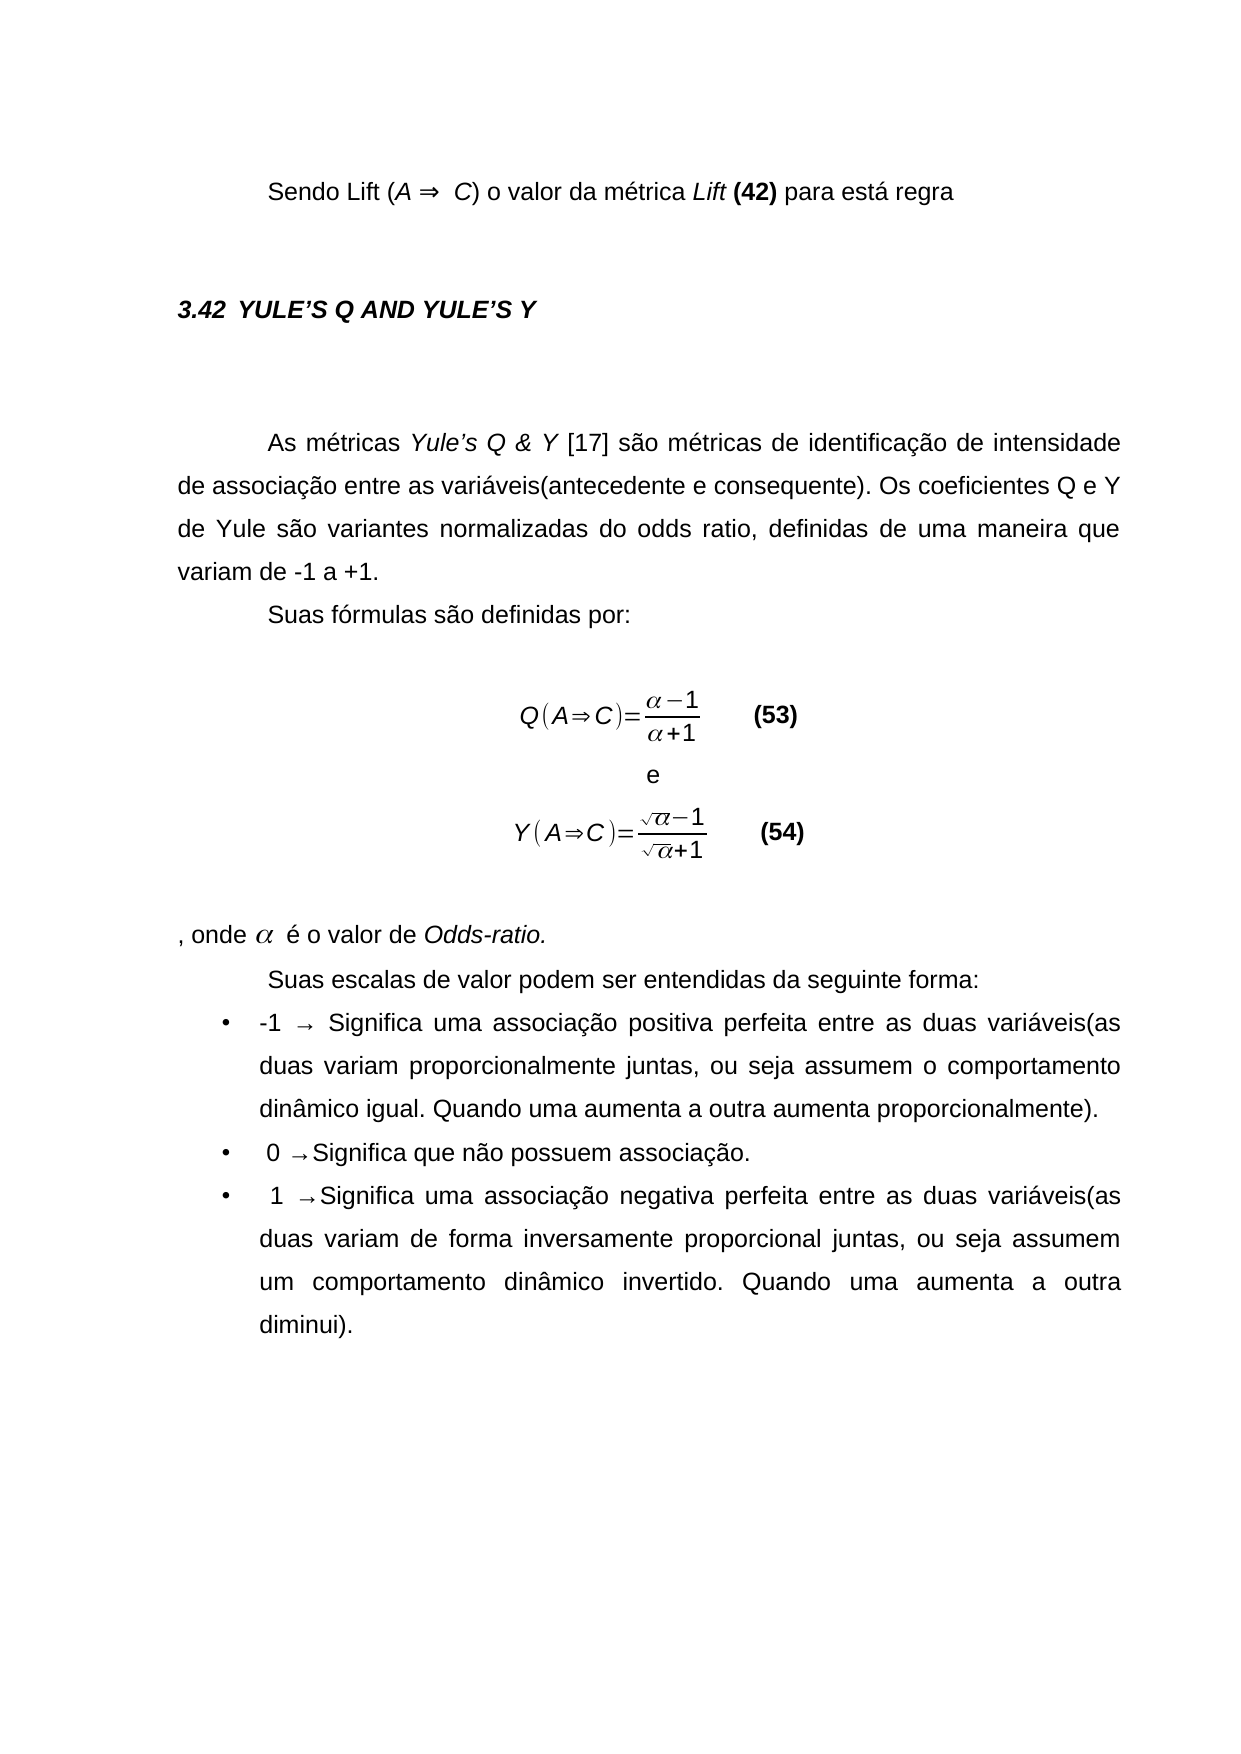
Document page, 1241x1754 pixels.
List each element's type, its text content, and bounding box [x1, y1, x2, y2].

text e [177, 760, 1122, 789]
subtitle YULE’S Q AND YULE’S Y [177, 295, 1122, 324]
text , onde α é o valor de Odds-ratio. [177, 920, 1122, 950]
text (53) [177, 687, 1122, 746]
list 0 →Significa que não possuem associação. [222, 1138, 1122, 1166]
text As métricas Yule’s Q & Y [17] são métricas de identificação de intensidade de associação entre as variáveis(antecedente e consequente). Os coeficientes Q e Y de Yule são variantes normalizadas do odds ratio, definidas de uma maneira que variam de -1 a +1. [177, 428, 1122, 586]
text Sendo Lift (A ⇒ C) o valor da métrica Lift (42) para está regra [177, 177, 1122, 206]
list -1 → Significa uma associação positiva perfeita entre as duas variáveis(as duas variam proporcionalmente juntas, ou seja assumem o comportamento dinâmico igual. Quando uma aumenta a outra aumenta proporcionalmente). [222, 1008, 1122, 1123]
text Suas escalas de valor podem ser entendidas da seguinte forma: [177, 965, 1122, 994]
text Suas fórmulas são definidas por: [177, 600, 1122, 629]
list 1 →Significa uma associação negativa perfeita entre as duas variáveis(as duas variam de forma inversamente proporcional juntas, ou seja assumem um comportamento dinâmico invertido. Quando uma aumenta a outra diminui). [222, 1181, 1122, 1339]
text (54) [177, 803, 1122, 863]
